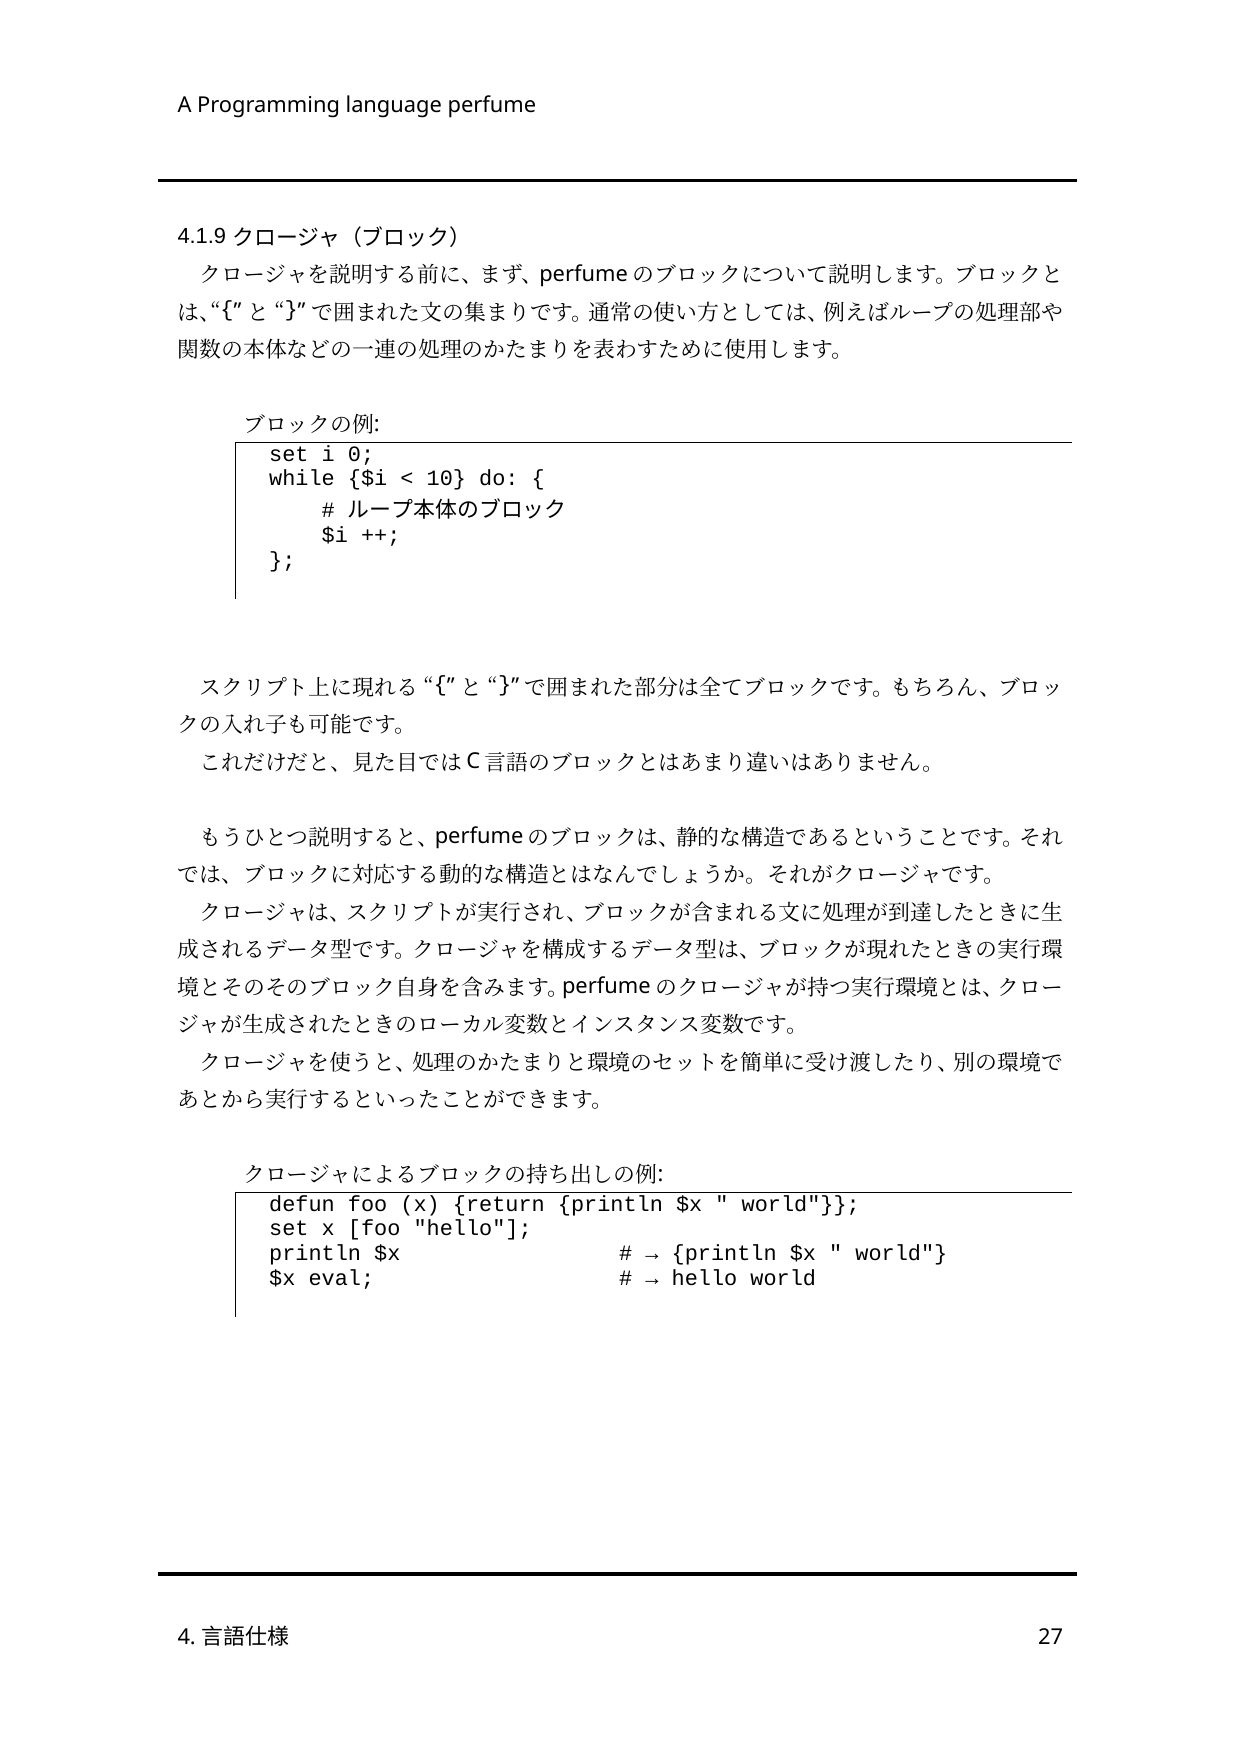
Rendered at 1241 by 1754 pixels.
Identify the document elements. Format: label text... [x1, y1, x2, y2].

text これだけだと、見た目ではC言語のブロックとはあまり違いはありません。 [177, 742, 1063, 779]
table_header set i 0; while {$i < 10} do: { # ループ本体のブロック $i ++; }; [236, 443, 1072, 599]
text クロージャを使うと、処理のかたまりと環境のセットを簡単に受け渡したり、別の環境であとから実行するといったことができます。 [177, 1042, 1063, 1117]
text クロージャは、スクリプトが実行され、ブロックが含まれる文に処理が到達したときに生成されるデータ型です。クロージャを構成するデータ型は、ブロックが現れたときの実行環境とそのそのブロック自身を含みます。perfumeのクロージャが持つ実行環境とは、クロージャが生成されたときのローカル変数とインスタンス変数です。 [177, 892, 1063, 1042]
subtitle 4.1.9 クロージャ（ブロック） [177, 217, 1063, 254]
table_header defun foo (x) {return {println $x " world"}}; set x [foo "hello"]; println $x # → {println $x " world"} $x eval; # → hello world [236, 1193, 1072, 1317]
text スクリプト上に現れる “{” と “}” で囲まれた部分は全てブロックです。もちろん、ブロックの入れ子も可能です。 [177, 667, 1063, 742]
text クロージャによるブロックの持ち出しの例: [243, 1154, 1063, 1192]
text ブロックの例: [243, 404, 1063, 442]
text クロージャを説明する前に、まず、perfumeのブロックについて説明します。ブロックとは、“{” と “}” で囲まれた文の集まりです。通常の使い方としては、例えばループの処理部や関数の本体などの一連の処理のかたまりを表わすために使用します。 [177, 254, 1063, 367]
text もうひとつ説明すると、perfumeのブロックは、静的な構造であるということです。それでは、ブロックに対応する動的な構造とはなんでしょうか。それがクロージャです。 [177, 817, 1063, 892]
